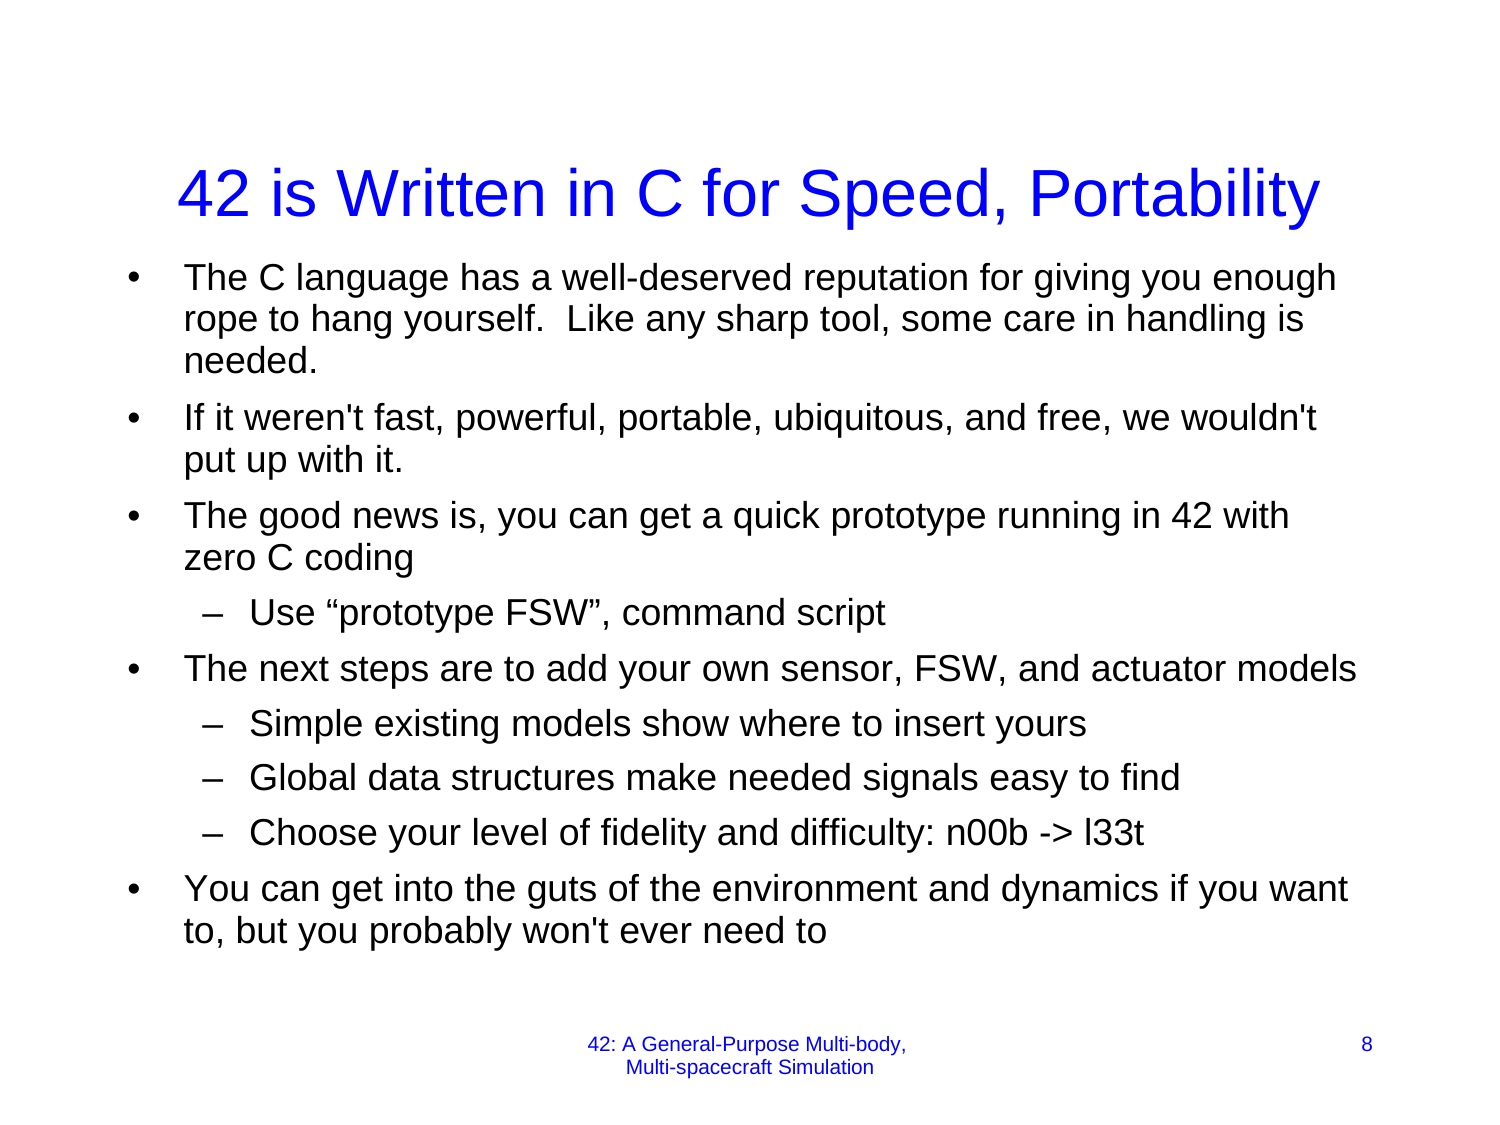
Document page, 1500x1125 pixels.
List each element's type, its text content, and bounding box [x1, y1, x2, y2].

list The C language has a well-deserved reputation for giving you enough rope to hang yourself. Like any sharp tool, some care in handling is needed. If it weren't fast, powerful, portable, ubiquitous, and free, we wouldn't put up with it. The good news is, you can get a quick prototype running in 42 with zero C coding Use “prototype FSW”, command script The next steps are to add your own sensor, FSW, and actuator models Simple existing models show where to insert yours Global data structures make needed signals easy to find Choose your level of fidelity and difficulty: n00b -> l33t You can get into the guts of the environment and dynamics if you want to, but you probably won't ever need to [112, 248, 1388, 991]
title 42 is Written in C for Speed, Portability [112, 99, 1388, 248]
